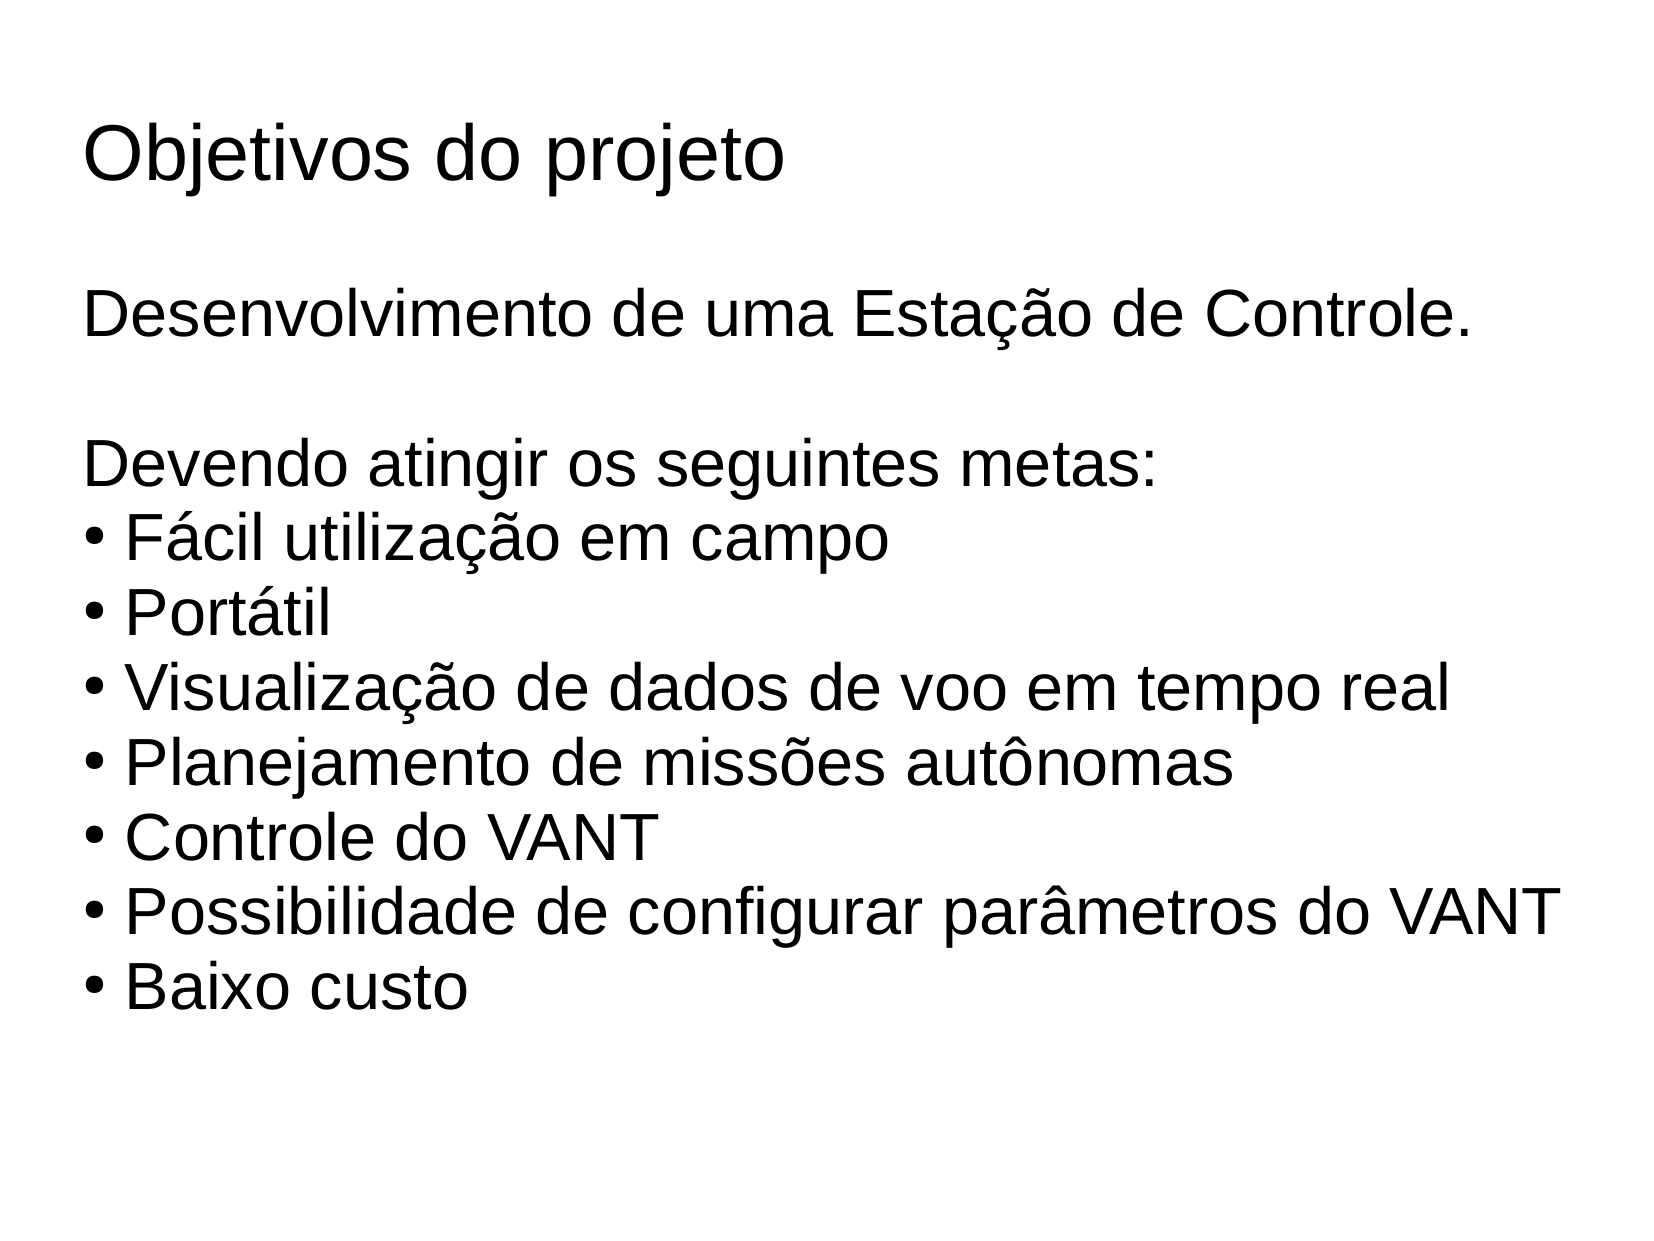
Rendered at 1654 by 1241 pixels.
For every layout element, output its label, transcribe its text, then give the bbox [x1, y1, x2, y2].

subtitle Desenvolvimento de uma Estação de Controle. Devendo atingir os seguintes metas: Fácil utilização em campo Portátil Visualização de dados de voo em tempo real Planejamento de missões autônomas Controle do VANT Possibilidade de configurar parâmetros do VANT Baixo custo [82, 276, 1571, 1024]
title Objetivos do projeto [82, 49, 1571, 257]
